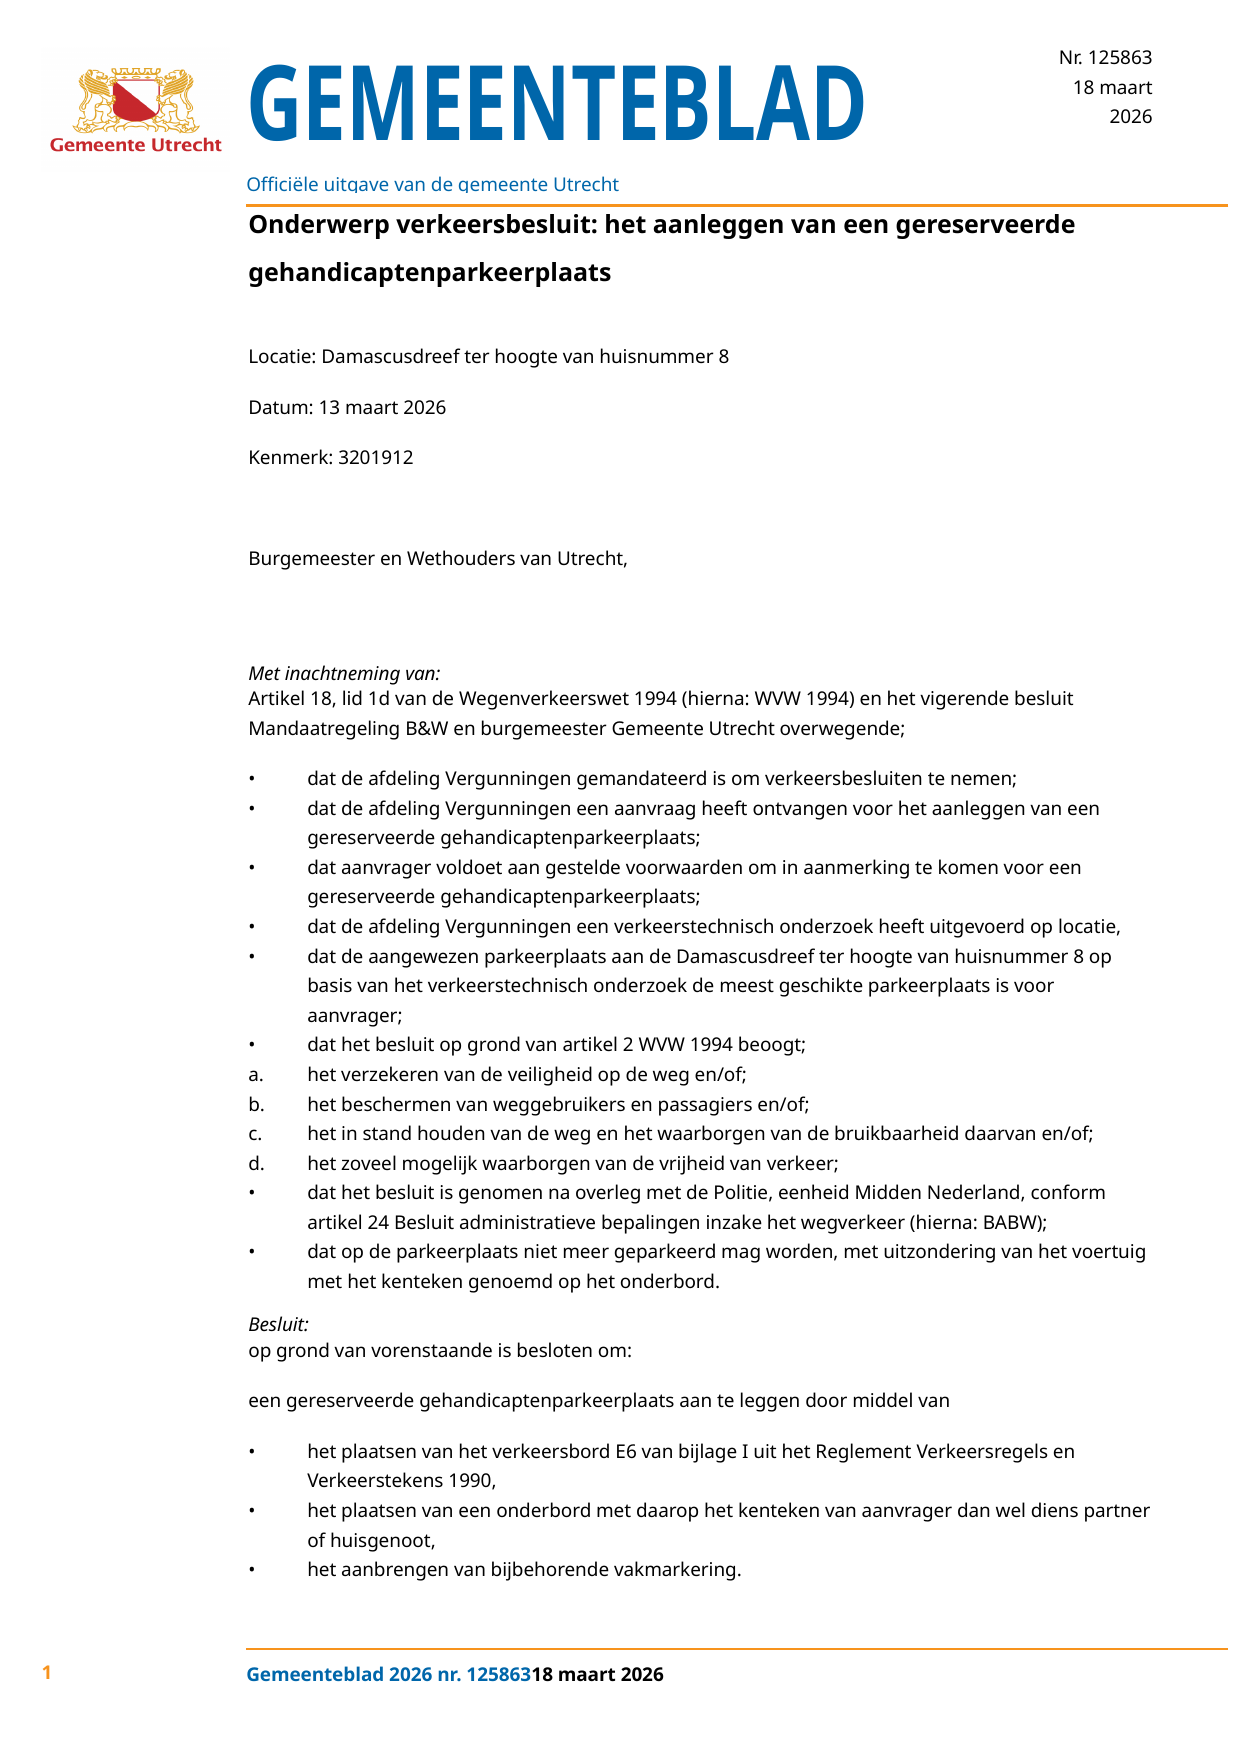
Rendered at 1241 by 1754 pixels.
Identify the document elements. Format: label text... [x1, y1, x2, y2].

text een gereserveerde gehandicaptenparkeerplaats aan te leggen door middel van [248, 1388, 1152, 1413]
list dat de afdeling Vergunningen een aanvraag heeft ontvangen voor het aanleggen van een gereserveerde gehandicaptenparkeerplaats; [248, 795, 1152, 850]
text Artikel 18, lid 1d van de Wegenverkeerswet 1994 (hierna: WVW 1994) en het vigerende besluit Mandaatregeling B&W en burgemeester Gemeente Utrecht overwegende; [248, 685, 1152, 741]
text Onderwerp verkeersbesluit: het aanleggen van een gereserveerde gehandicaptenparkeerplaats [248, 207, 1152, 288]
list dat het besluit is genomen na overleg met de Politie, eenheid Midden Nederland, conform artikel 24 Besluit administratieve bepalingen inzake het wegverkeer (hierna: BABW); [248, 1179, 1152, 1235]
picture [41, 47, 231, 172]
list dat aanvrager voldoet aan gestelde voorwaarden om in aanmerking te komen voor een gereserveerde gehandicaptenparkeerplaats; [248, 854, 1152, 909]
text Datum: 13 maart 2026 [248, 394, 1152, 420]
list dat de aangewezen parkeerplaats aan de Damascusdreef ter hoogte van huisnummer 8 op basis van het verkeerstechnisch onderzoek de meest geschikte parkeerplaats is voor aanvrager; [248, 943, 1152, 1028]
list dat het besluit op grond van artikel 2 WVW 1994 beoogt; [248, 1032, 1152, 1057]
list het plaatsen van een onderbord met daarop het kenteken van aanvrager dan wel diens partner of huisgenoot, [248, 1497, 1152, 1552]
list het beschermen van weggebruikers en passagiers en/of; [248, 1091, 1152, 1117]
list het plaatsen van het verkeersbord E6 van bijlage I uit het Reglement Verkeersregels en Verkeerstekens 1990, [248, 1438, 1152, 1493]
text Burgemeester en Wethouders van Utrecht, [248, 545, 1152, 571]
text Besluit: [248, 1311, 1152, 1337]
list het verzekeren van de veiligheid op de weg en/of; [248, 1061, 1152, 1087]
list het in stand houden van de weg en het waarborgen van de bruikbaarheid daarvan en/of; [248, 1120, 1152, 1146]
text op grond van vorenstaande is besloten om: [248, 1337, 1152, 1363]
list het aanbrengen van bijbehorende vakmarkering. [248, 1556, 1152, 1582]
list dat de afdeling Vergunningen gemandateerd is om verkeersbesluiten te nemen; [248, 765, 1152, 791]
text Kenmerk: 3201912 [248, 444, 1152, 470]
list het zoveel mogelijk waarborgen van de vrijheid van verkeer; [248, 1150, 1152, 1176]
list dat op de parkeerplaats niet meer geparkeerd mag worden, met uitzondering van het voertuig met het kenteken genoemd op het onderbord. [248, 1239, 1152, 1294]
list dat de afdeling Vergunningen een verkeerstechnisch onderzoek heeft uitgevoerd op locatie, [248, 913, 1152, 939]
text Locatie: Damascusdreef ter hoogte van huisnummer 8 [248, 344, 1152, 369]
text Met inachtneming van: [248, 660, 1152, 685]
